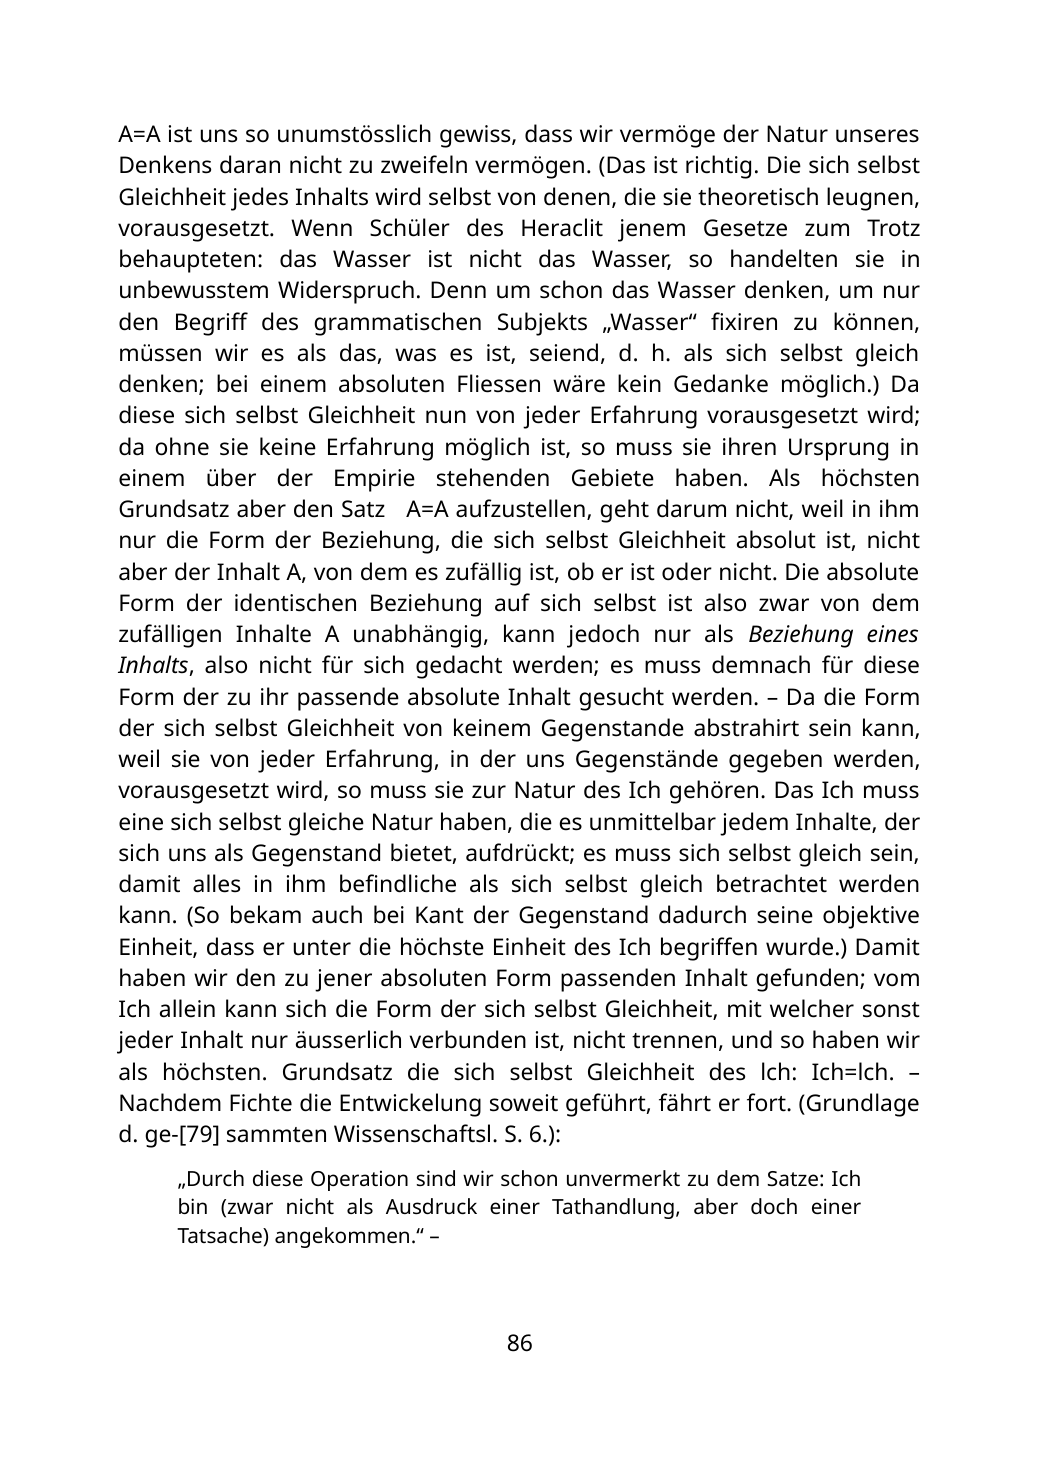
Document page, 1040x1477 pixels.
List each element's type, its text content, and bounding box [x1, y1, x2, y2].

text A=A ist uns so unumstösslich gewiss, dass wir vermöge der Natur unseres Denkens daran nicht zu zweifeln vermögen. (Das ist richtig. Die sich selbst Gleichheit jedes Inhalts wird selbst von denen, die sie theoretisch leugnen, vorausgesetzt. Wenn Schüler des Heraclit jenem Gesetze zum Trotz behaupteten: das Wasser ist nicht das Wasser, so handelten sie in unbewusstem Widerspruch. Denn um schon das Wasser denken, um nur den Begriff des grammatischen Subjekts „Wasser“ fixiren zu können, müssen wir es als das, was es ist, seiend, d. h. als sich selbst gleich denken; bei einem absoluten Fliessen wäre kein Gedanke möglich.) Da diese sich selbst Gleichheit nun von jeder Erfahrung vorausgesetzt wird; da ohne sie keine Erfahrung möglich ist, so muss sie ihren Ursprung in einem über der Empirie stehenden Gebiete haben. Als höchsten Grundsatz aber den Satz A=A aufzustellen, geht darum nicht, weil in ihm nur die Form der Beziehung, die sich selbst Gleichheit absolut ist, nicht aber der Inhalt A, von dem es zufällig ist, ob er ist oder nicht. Die absolute Form der identischen Beziehung auf sich selbst ist also zwar von dem zufälligen Inhalte A unabhängig, kann jedoch nur als Beziehung eines Inhalts, also nicht für sich gedacht werden; es muss demnach für diese Form der zu ihr passende absolute Inhalt gesucht werden. – Da die Form der sich selbst Gleichheit von keinem Gegenstande abstrahirt sein kann, weil sie von jeder Erfahrung, in der uns Gegenstände gegeben werden, vorausgesetzt wird, so muss sie zur Natur des Ich gehören. Das Ich muss eine sich selbst gleiche Natur haben, die es unmittelbar jedem Inhalte, der sich uns als Gegenstand bietet, aufdrückt; es muss sich selbst gleich sein, damit alles in ihm befindliche als sich selbst gleich betrachtet werden kann. (So bekam auch bei Kant der Gegenstand dadurch seine objektive Einheit, dass er unter die höchste Einheit des Ich begriffen wurde.) Damit haben wir den zu jener absoluten Form passenden Inhalt gefunden; vom Ich allein kann sich die Form der sich selbst Gleichheit, mit welcher sonst jeder Inhalt nur äusserlich verbunden ist, nicht trennen, und so haben wir als höchsten. Grundsatz die sich selbst Gleichheit des lch: Ich=lch. – Nachdem Fichte die Entwickelung soweit geführt, fährt er fort. (Grundlage d. ge-[79] sammten Wissenschaftsl. S. 6.): [118, 118, 921, 1149]
text „Durch diese Operation sind wir schon unvermerkt zu dem Satze: Ich bin (zwar nicht als Ausdruck einer Tathandlung, aber doch einer Tatsache) angekommen.“ – [177, 1164, 862, 1249]
